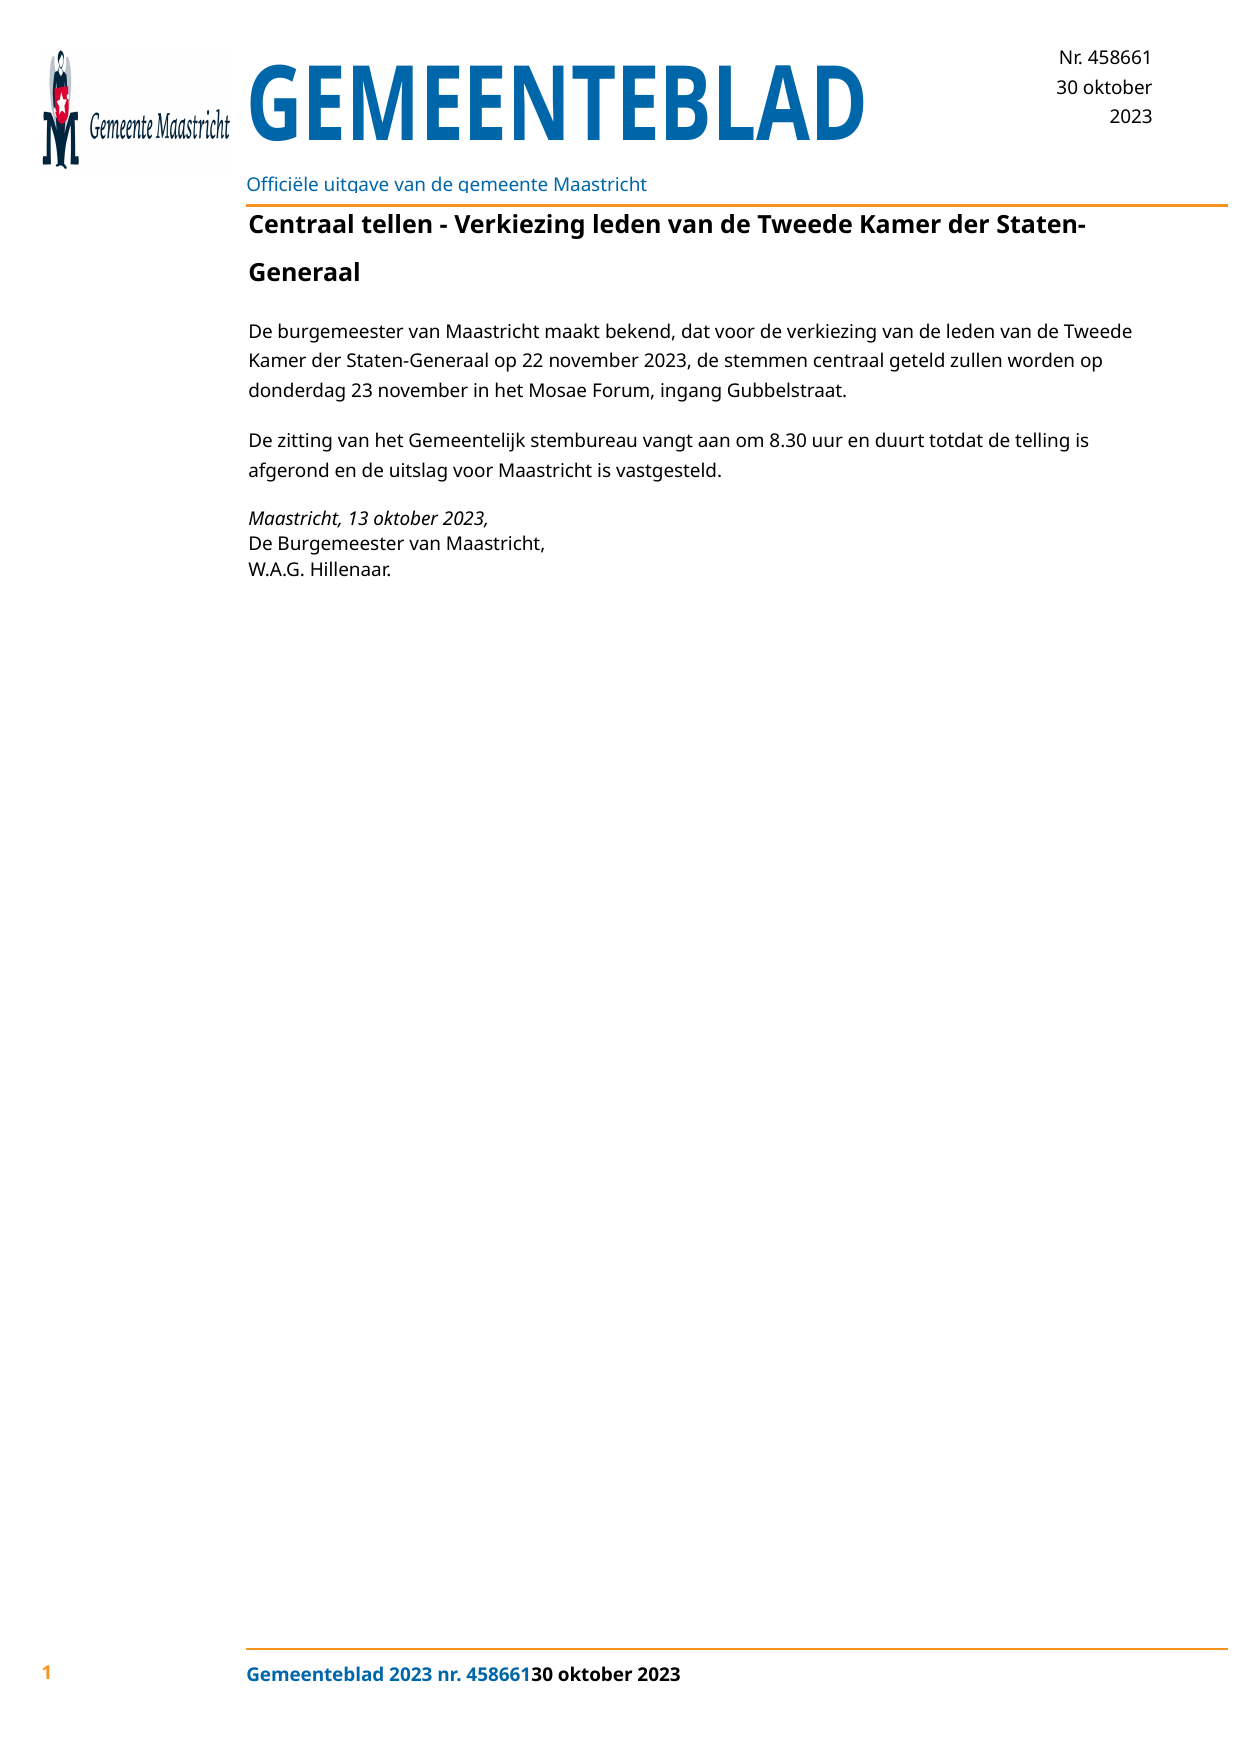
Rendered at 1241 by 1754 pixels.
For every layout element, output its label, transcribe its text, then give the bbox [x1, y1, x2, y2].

text W.A.G. Hillenaar. [248, 556, 1152, 582]
text De Burgemeester van Maastricht, [248, 531, 1152, 556]
text Centraal tellen - Verkiezing leden van de Tweede Kamer der Staten-Generaal [248, 207, 1152, 288]
picture [41, 47, 231, 172]
text De burgemeester van Maastricht maakt bekend, dat voor de verkiezing van de leden van de Tweede Kamer der Staten-Generaal op 22 november 2023, de stemmen centraal geteld zullen worden op donderdag 23 november in het Mosae Forum, ingang Gubbelstraat. [248, 318, 1152, 403]
text De zitting van het Gemeentelijk stembureau vangt aan om 8.30 uur en duurt totdat de telling is afgerond en de uitslag voor Maastricht is vastgesteld. [248, 427, 1152, 483]
text Maastricht, 13 oktober 2023, [248, 505, 1152, 531]
